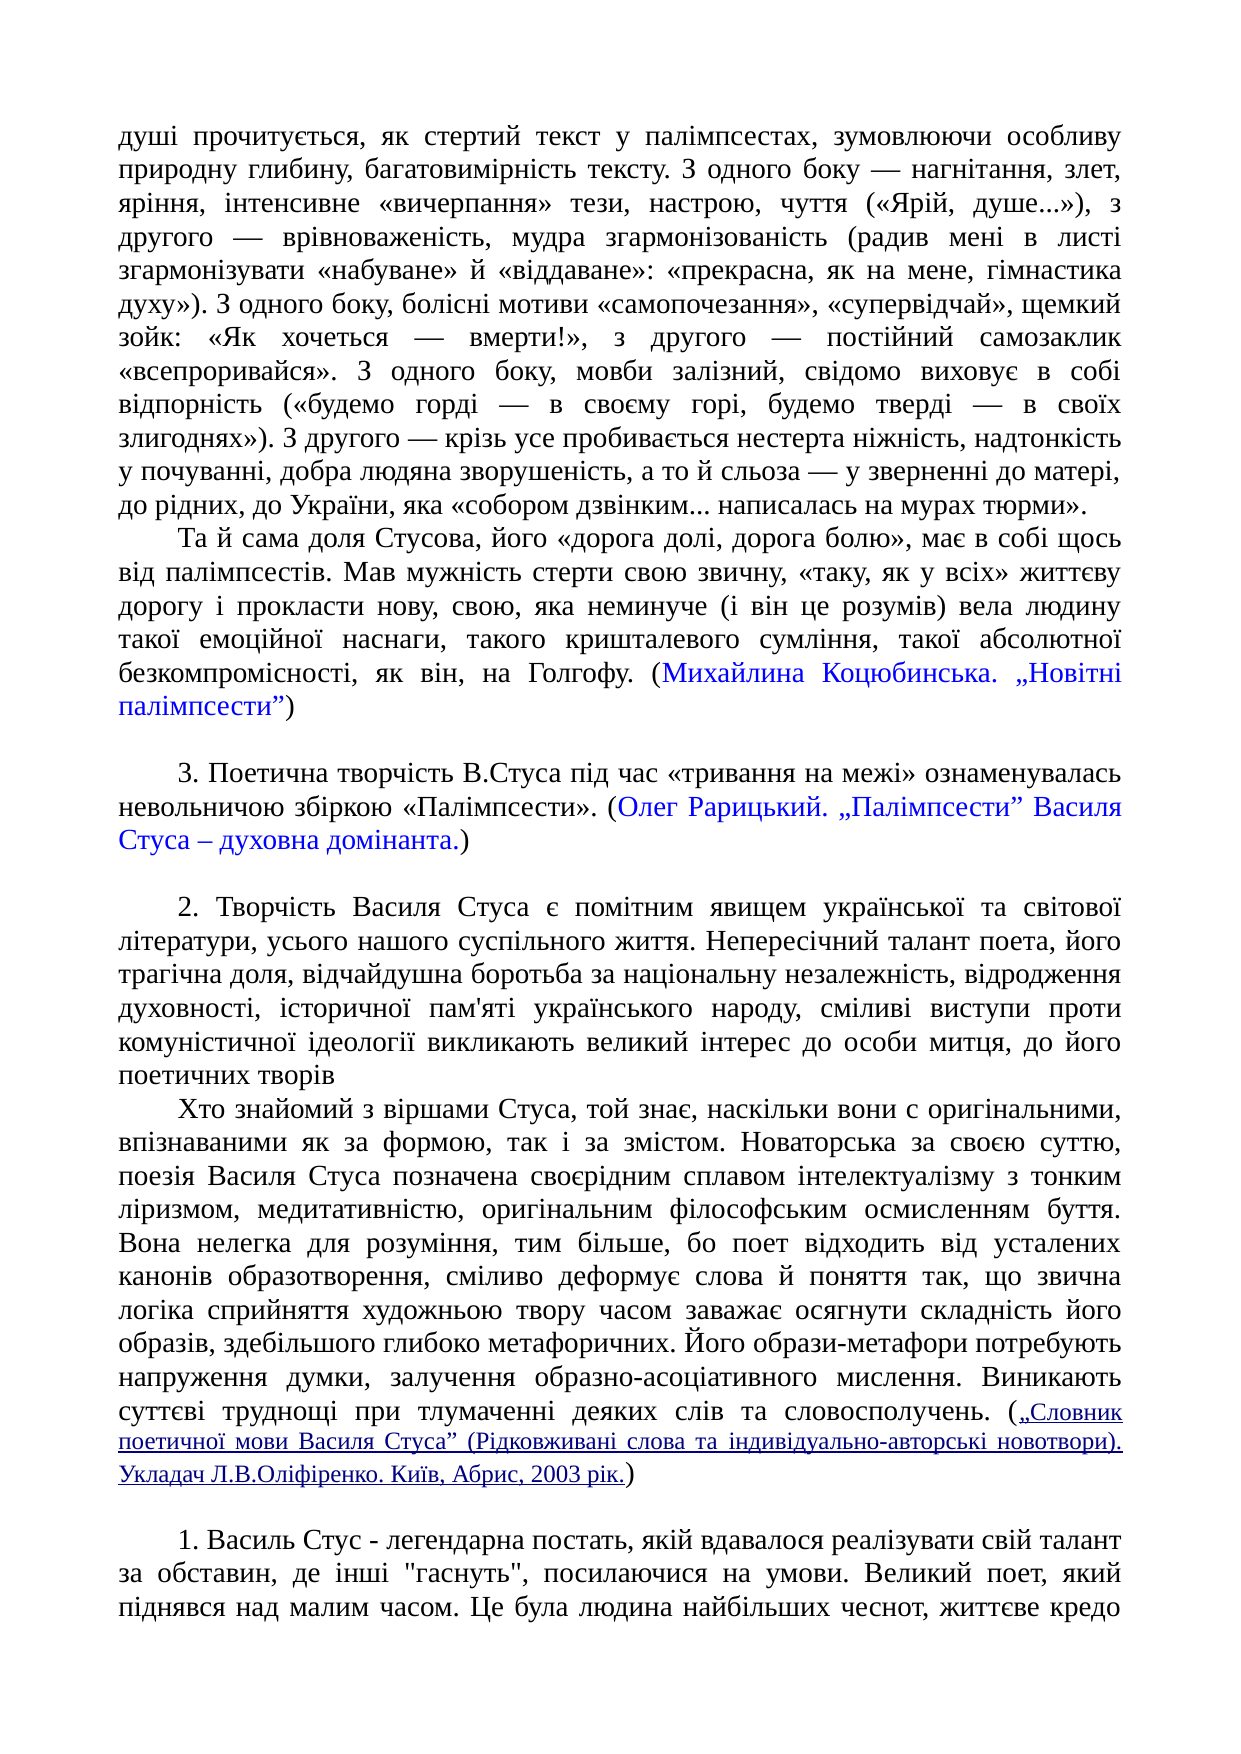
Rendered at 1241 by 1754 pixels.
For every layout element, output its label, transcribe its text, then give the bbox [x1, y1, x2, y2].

text 2. Творчість Василя Стуса є помітним явищем української та світової літератури, усього нашого суспільного життя. Непересічний талант поета, його трагічна доля, відчайдушна боротьба за національну незалежність, відродження духовності, історичної пам'яті українського народу, сміливі виступи проти комуністичної ідеології викликають великий інтерес до особи митця, до його поетичних творів [118, 889, 1122, 1091]
text Та й сама доля Стусова, його «дорога долі, дорога болю», має в собі щось від палімпсестів. Мав мужність стерти свою звичну, «таку, як у всіх» життєву дорогу і прокласти нову, свою, яка неминуче (і він це розумів) вела людину такої емоційної наснаги, такого кришталевого сумління, такої абсолютної безкомпромісності, як він, на Голгофу. (Михайлина Коцюбинська. „Новітні палімпсести”) [118, 521, 1122, 722]
text Хто знайомий з віршами Стуса, той знає, наскільки вони с оригінальними, впізнаваними як за формою, так і за змістом. Новаторська за своєю суттю, поезія Василя Стуса позначена своєрідним сплавом інтелектуалізму з тонким ліризмом, медитативністю, оригінальним філософським осмисленням буття. Вона нелегка для розуміння, тим більше, бо поет відходить від усталених канонів образотворення, сміливо деформує слова й поняття так, що звична логіка сприйняття художньою твору часом заважає осягнути складність його образів, здебільшого глибоко метафоричних. Його образи-метафори потребують напруження думки, залучення образно-асоціативного мислення. Виникають суттєві труднощі при тлумаченні деяких слів та словосполучень. („Словник поетичної мови Василя Стуса” (Рідковживані слова та індивідуально-авторські новотвори). [118, 1091, 1122, 1451]
text 1. Василь Стус - легендарна постать, якій вдавалося реалізувати свій талант за обставин, де інші "гаснуть", посилаючися на умови. Великий поет, який піднявся над малим часом. Це була людина найбільших чеснот, життєве кредо [118, 1522, 1122, 1623]
text 3. Поетична творчість В.Стуса під час «тривання на межі» ознаменувалась невольничою збіркою «Палімпсести». (Олег Рарицький. „Палімпсести” Василя Стуса – духовна домінанта.) [118, 755, 1122, 856]
text Укладач Л.В.Оліфіренко. Київ, Абрис, 2003 рік.) [118, 1453, 1122, 1488]
text душі прочитується, як стертий текст у палімпсестах, зумовлюючи особливу природну глибину, багатовимірність тексту. З одного боку — нагнітання, злет, яріння, інтенсивне «вичерпання» тези, настрою, чуття («Ярій, душе...»), з другого — врівноваженість, мудра згармонізованість (радив мені в листі згармонізувати «набуване» й «віддаване»: «прекрасна, як на мене, гімнастика духу»). З одного боку, болісні мотиви «самопочезання», «супервідчай», щемкий зойк: «Як хочеться — вмерти!», з другого — постійний самозаклик «всепроривайся». З одного боку, мовби залізний, свідомо виховує в собі відпорність («будемо горді — в своєму горі, будемо тверді — в своїх злигоднях»). З другого — крізь усе пробивається нестерта ніжність, надтонкість у почуванні, добра людяна зворушеність, а то й сльоза — у зверненні до матері, до рідних, до України, яка «собором дзвінким... написалась на мурах тюрми». [118, 118, 1122, 521]
